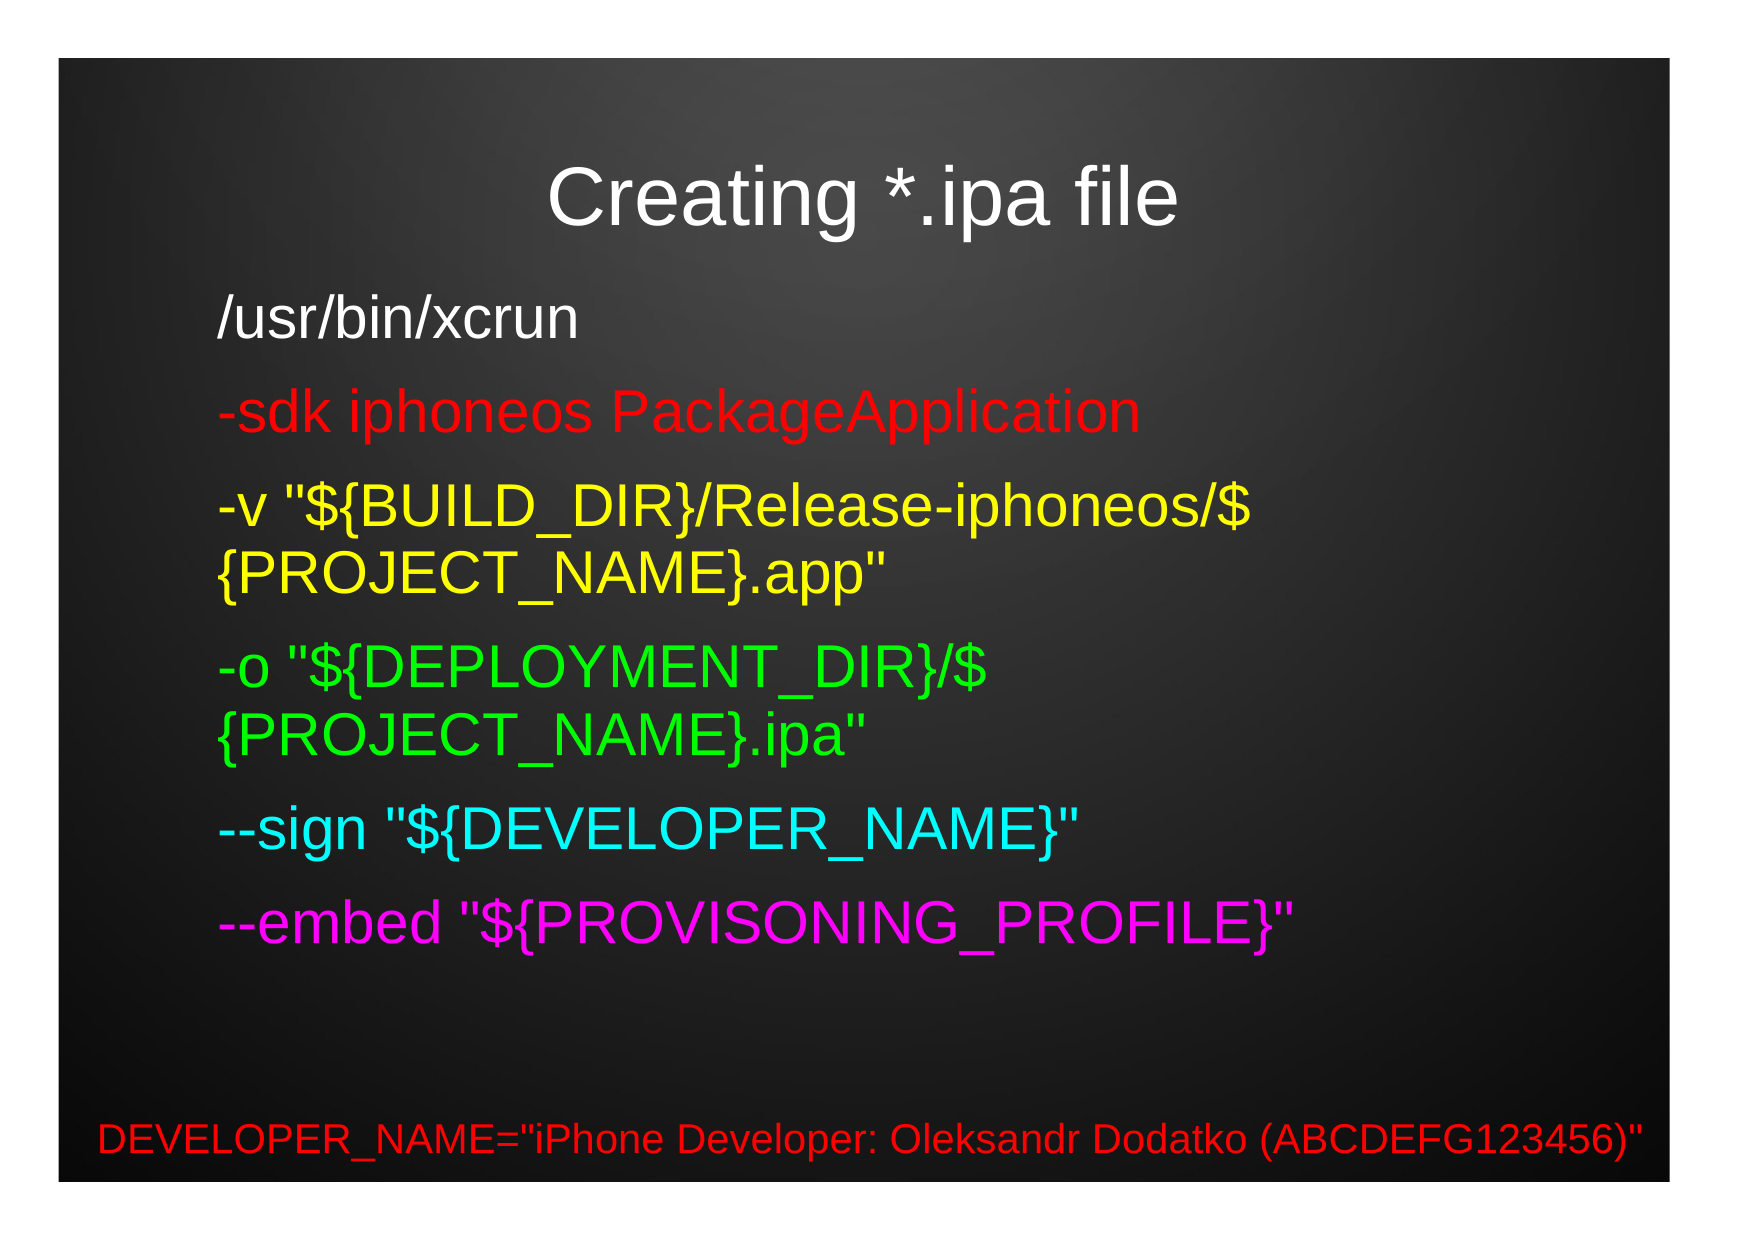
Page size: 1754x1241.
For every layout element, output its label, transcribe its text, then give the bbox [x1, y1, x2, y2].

title Creating *.ipa file [138, 110, 1589, 284]
list /usr/bin/xcrun -sdk iphoneos PackageApplication -v "${BUILD_DIR}/Release-iphoneos/${PROJECT_NAME}.app" -o "${DEPLOYMENT_DIR}/${PROJECT_NAME}.ipa" --sign "${DEVELOPER_NAME}" --embed "${PROVISONING_PROFILE}" [146, 283, 1597, 1011]
picture [58, 58, 1670, 1182]
text_box DEVELOPER_NAME="iPhone Developer: Oleksandr Dodatko (ABCDEFG123456)" [82, 1108, 1659, 1170]
